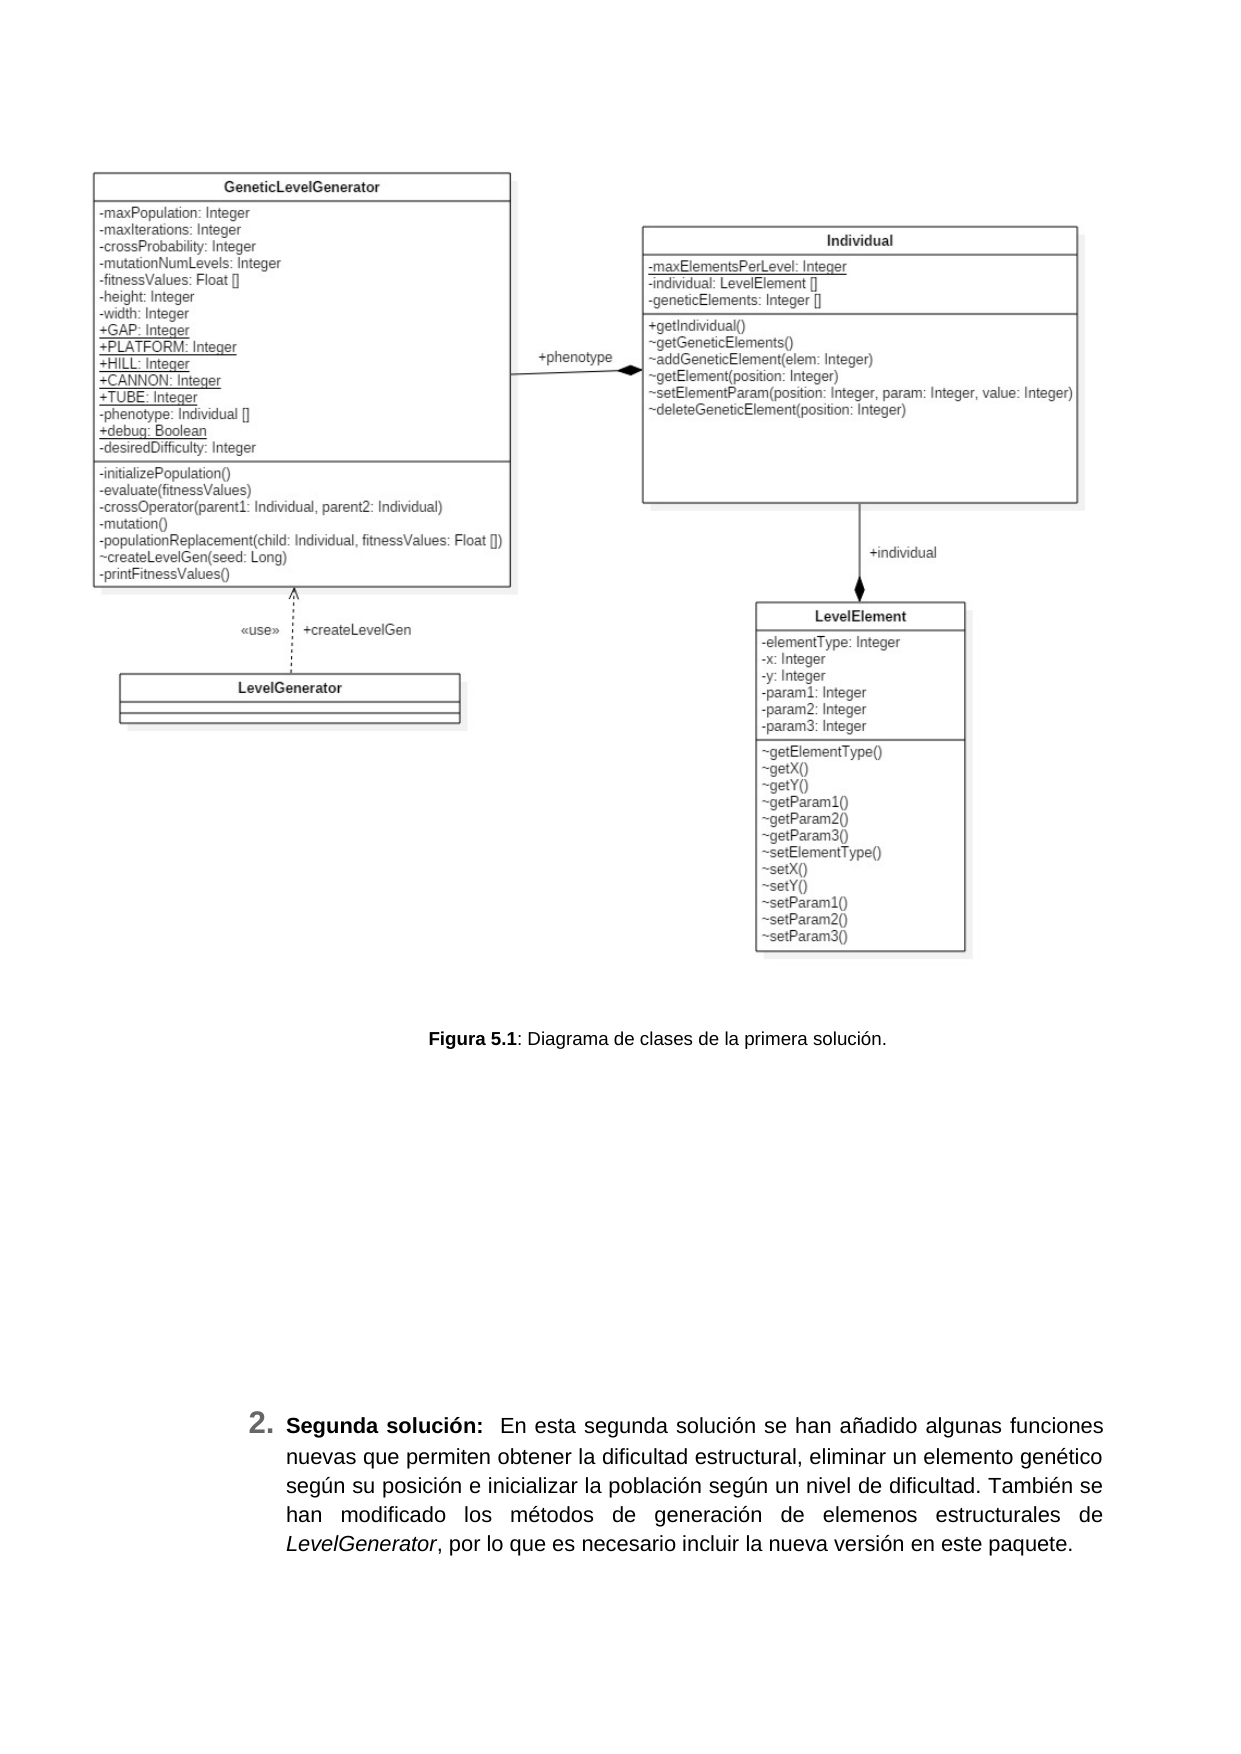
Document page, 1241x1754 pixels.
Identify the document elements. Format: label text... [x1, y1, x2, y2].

text Figura 5.1: Diagrama de clases de la primera solución. [211, 1028, 1104, 1049]
list Segunda solución: En esta segunda solución se han añadido algunas funciones nuevas que permiten obtener la dificultad estructural, eliminar un elemento genético según su posición e inicializar la población según un nivel de dificultad. También se han modificado los métodos de generación de elemenos estructurales de LevelGenerator, por lo que es necesario incluir la nueva versión en este paquete. [248, 1404, 1104, 1556]
picture [83, 162, 1120, 996]
